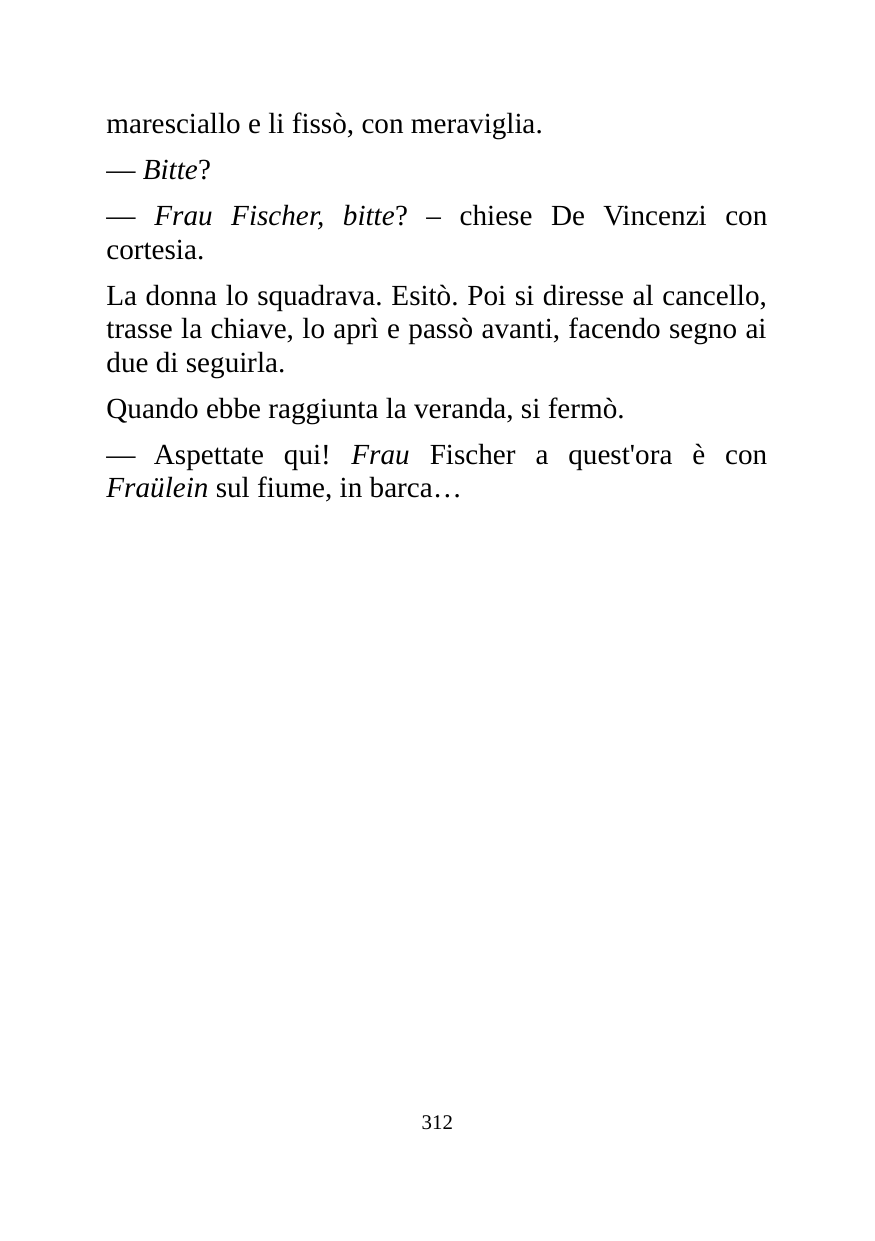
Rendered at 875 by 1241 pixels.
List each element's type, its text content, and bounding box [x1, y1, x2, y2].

text — Aspettate qui! Frau Fischer a quest'ora è con Fraülein sul fiume, in barca… [106, 437, 768, 504]
text — Bitte? [106, 152, 768, 186]
text Quando ebbe raggiunta la veranda, si fermò. [106, 391, 768, 424]
text maresciallo e li fissò, con meraviglia. [106, 106, 768, 140]
text La donna lo squadrava. Esitò. Poi si diresse al cancello, trasse la chiave, lo aprì e passò avanti, facendo segno ai due di seguirla. [106, 278, 768, 378]
text — Frau Fischer, bitte? – chiese De Vincenzi con cortesia. [106, 198, 768, 265]
